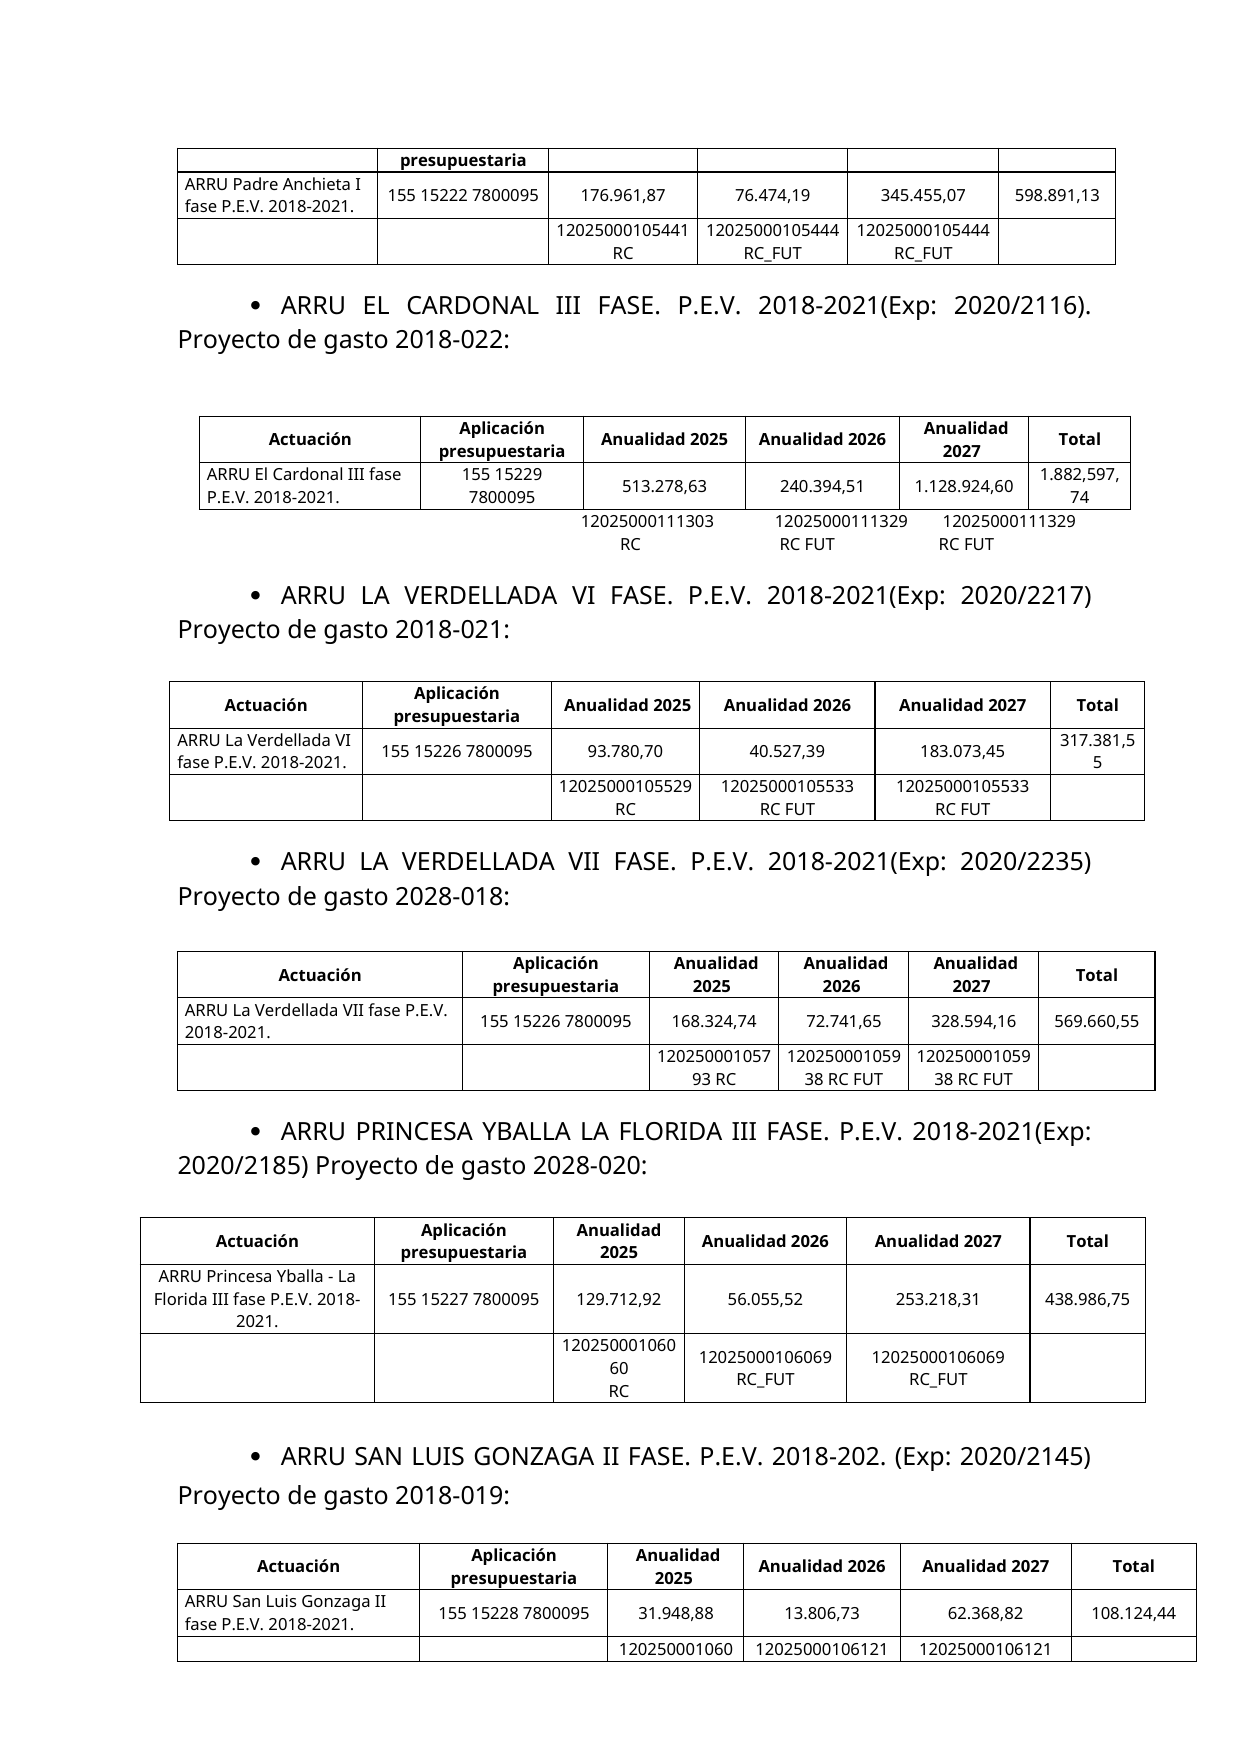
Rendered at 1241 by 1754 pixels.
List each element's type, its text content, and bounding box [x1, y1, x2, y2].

table_cell 129.712,92 [554, 1265, 684, 1333]
table_header [999, 149, 1115, 171]
table_cell 12025000105533 RC FUT [876, 775, 1050, 820]
list ARRU PRINCESA YBALLA LA FLORIDA III FASE. P.E.V. 2018-2021(Exp: 2020/2185) Proyecto de gasto 2028-020: [177, 1114, 1093, 1182]
table_header Total [1072, 1544, 1196, 1589]
table_header Aplicación presupuestaria [463, 952, 649, 997]
table_header Total [1039, 952, 1154, 997]
table_cell 31.948,88 [608, 1590, 743, 1636]
table_cell 12025000105444 RC_FUT [848, 219, 998, 264]
table_header Anualidad 2027 [901, 1544, 1071, 1589]
table_cell 155 15228 7800095 [420, 1590, 607, 1636]
table_cell 317.381,55 [1051, 729, 1144, 774]
table_cell 155 15227 7800095 [375, 1265, 553, 1333]
table_cell 569.660,55 [1039, 998, 1154, 1044]
table_header Anualidad 2025 [584, 417, 745, 462]
table_cell 253.218,31 [847, 1265, 1029, 1333]
table_cell 176.961,87 [549, 173, 697, 218]
table_cell 598.891,13 [999, 173, 1115, 218]
table_cell 12025000106069 RC_FUT [847, 1334, 1029, 1402]
table_cell [463, 1045, 649, 1090]
table_header Actuación [178, 952, 462, 997]
table_cell 438.986,75 [1031, 1265, 1145, 1333]
table_cell 76.474,19 [698, 173, 847, 218]
table_header [178, 149, 377, 171]
table_cell ARRU Princesa Yballa - La Florida III fase P.E.V. 2018-2021. [141, 1265, 374, 1333]
table_cell [1072, 1637, 1196, 1661]
table_cell 240.394,51 [746, 463, 899, 508]
table_cell 168.324,74 [650, 998, 778, 1044]
table_cell [170, 775, 362, 820]
table_header Anualidad 2026 [746, 417, 899, 462]
table_header Aplicación presupuestaria [375, 1218, 553, 1264]
table_cell 12025000105533 RC FUT [700, 775, 874, 820]
table_cell 40.527,39 [700, 729, 874, 774]
table_cell 1.128.924,60 [900, 463, 1028, 508]
list ARRU SAN LUIS GONZAGA II FASE. P.E.V. 2018-202. (Exp: 2020/2145) Proyecto de gasto 2018-019: [177, 1438, 1093, 1511]
table_cell [178, 1637, 419, 1661]
table_cell [1031, 1334, 1145, 1402]
text 12025000111303 12025000111329 12025000111329 [177, 509, 1093, 532]
table_header Anualidad 2026 [685, 1218, 846, 1264]
table_cell 12025000106069 RC_FUT [685, 1334, 846, 1402]
table_header Anualidad 2027 [847, 1218, 1029, 1264]
table_cell 1.882,597,74 [1029, 463, 1130, 508]
table_header Total [1029, 417, 1130, 462]
table_header Anualidad 2025 [650, 952, 778, 997]
table_cell [999, 219, 1115, 264]
table_cell [178, 1045, 462, 1090]
table_cell ARRU La Verdellada VII fase P.E.V. 2018-2021. [178, 998, 462, 1044]
table_cell 12025000105793 RC [650, 1045, 778, 1090]
table_cell 12025000106121 [901, 1637, 1071, 1661]
table_cell [363, 775, 551, 820]
table_header Actuación [200, 417, 420, 462]
list ARRU LA VERDELLADA VI FASE. P.E.V. 2018-2021(Exp: 2020/2217) Proyecto de gasto 2018-021: [177, 578, 1093, 646]
table_cell [1039, 1045, 1154, 1090]
table_cell 56.055,52 [685, 1265, 846, 1333]
table_cell 62.368,82 [901, 1590, 1071, 1636]
table_cell 12025000105938 RC FUT [909, 1045, 1038, 1090]
text RC RC FUT RC FUT [177, 532, 1093, 555]
table_header Aplicación presupuestaria [421, 417, 583, 462]
table_header Anualidad 2025 [552, 682, 699, 727]
table_cell 12025000105444 RC_FUT [698, 219, 847, 264]
table_cell 12025000106121 [744, 1637, 900, 1661]
table_cell [178, 219, 377, 264]
table_cell 328.594,16 [909, 998, 1038, 1044]
table_header Anualidad 2025 [554, 1218, 684, 1264]
table_header Actuación [141, 1218, 374, 1264]
table_header Anualidad 2025 [608, 1544, 743, 1589]
table_cell 155 15229 7800095 [421, 463, 583, 508]
table_cell 13.806,73 [744, 1590, 900, 1636]
table_header Total [1051, 682, 1144, 727]
table_header Anualidad 2026 [700, 682, 874, 727]
table_header presupuestaria [378, 149, 548, 171]
table_header Anualidad 2027 [900, 417, 1028, 462]
table_cell 120250001060 [608, 1637, 743, 1661]
table_cell 155 15222 7800095 [378, 173, 548, 218]
table_cell 108.124,44 [1072, 1590, 1196, 1636]
table_cell ARRU El Cardonal III fase P.E.V. 2018-2021. [200, 463, 420, 508]
table_cell 155 15226 7800095 [463, 998, 649, 1044]
table_cell [375, 1334, 553, 1402]
table_header Anualidad 2026 [779, 952, 908, 997]
table_header Anualidad 2027 [909, 952, 1038, 997]
list ARRU LA VERDELLADA VII FASE. P.E.V. 2018-2021(Exp: 2020/2235) Proyecto de gasto 2028-018: [177, 844, 1093, 912]
table_header Actuación [170, 682, 362, 727]
table_cell [378, 219, 548, 264]
table_header [549, 149, 697, 171]
table_cell [420, 1637, 607, 1661]
table_cell ARRU San Luis Gonzaga II fase P.E.V. 2018-2021. [178, 1590, 419, 1636]
table_cell 183.073,45 [876, 729, 1050, 774]
table_header Aplicación presupuestaria [363, 682, 551, 727]
table_cell ARRU Padre Anchieta I fase P.E.V. 2018-2021. [178, 173, 377, 218]
table_header Total [1031, 1218, 1145, 1264]
table_header [848, 149, 998, 171]
table_cell [1051, 775, 1144, 820]
table_cell 12025000105441 RC [549, 219, 697, 264]
table_header Aplicación presupuestaria [420, 1544, 607, 1589]
table_cell 93.780,70 [552, 729, 699, 774]
table_cell 72.741,65 [779, 998, 908, 1044]
table_header Actuación [178, 1544, 419, 1589]
table_cell ARRU La Verdellada VI fase P.E.V. 2018-2021. [170, 729, 362, 774]
table_cell 345.455,07 [848, 173, 998, 218]
table_cell 12025000106060 RC [554, 1334, 684, 1402]
table_header Anualidad 2026 [744, 1544, 900, 1589]
table_cell 12025000105938 RC FUT [779, 1045, 908, 1090]
table_header Anualidad 2027 [876, 682, 1050, 727]
table_header [698, 149, 847, 171]
table_cell [141, 1334, 374, 1402]
table_cell 513.278,63 [584, 463, 745, 508]
table_cell 12025000105529 RC [552, 775, 699, 820]
table_cell 155 15226 7800095 [363, 729, 551, 774]
list ARRU EL CARDONAL III FASE. P.E.V. 2018-2021(Exp: 2020/2116). Proyecto de gasto 2018-022: [177, 288, 1093, 356]
